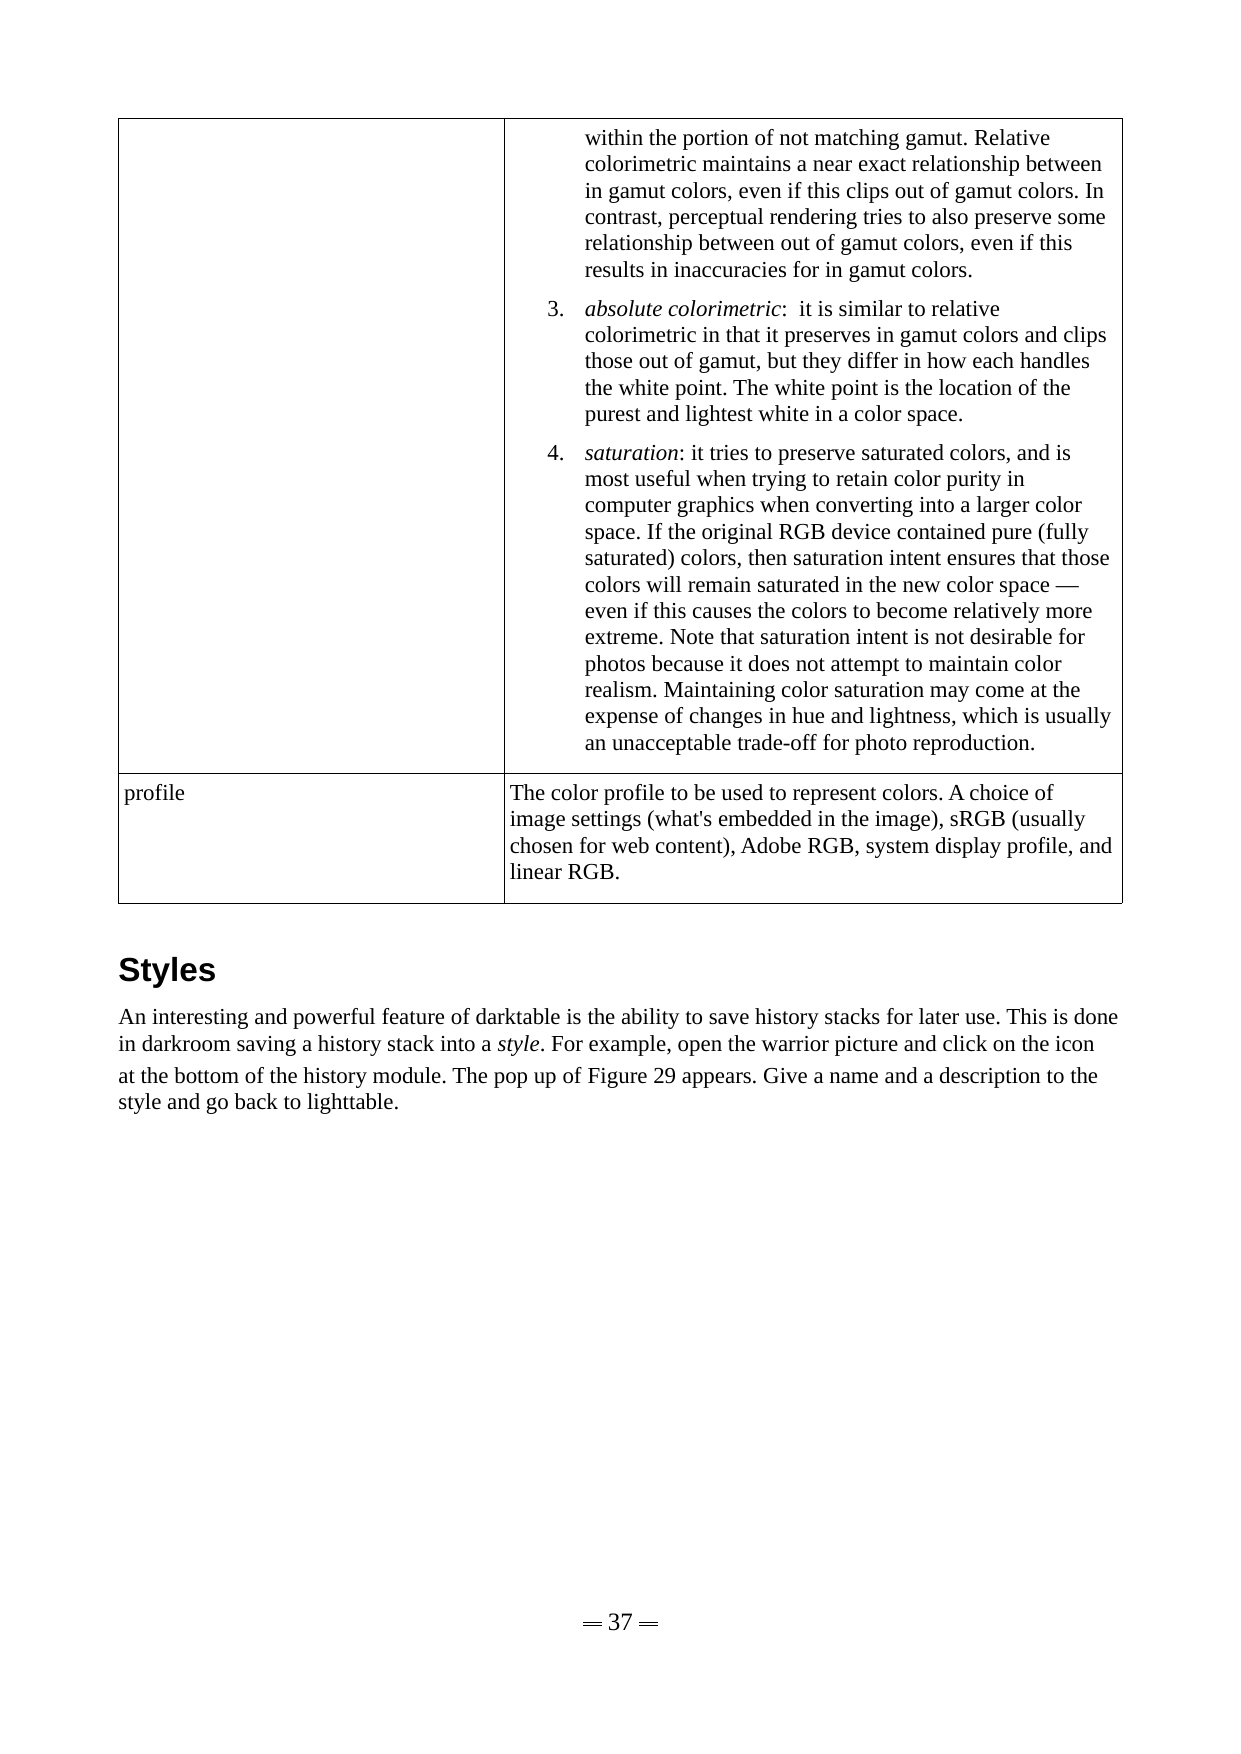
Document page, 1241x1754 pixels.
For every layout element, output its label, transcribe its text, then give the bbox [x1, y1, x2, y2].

table_cell The color profile to be used to represent colors. A choice of image settings (what's embedded in the image), sRGB (usually chosen for web content), Adobe RGB, system display profile, and linear RGB. [505, 774, 1122, 903]
text An interesting and powerful feature of darktable is the ability to save history stacks for later use. This is done in darkroom saving a history stack into a style. For example, open the warrior picture and click on the icon at the bottom of the history module. The pop up of Figure 29 appears. Give a name and a description to the style and go back to lighttable. [118, 1003, 1122, 1115]
table_cell within the portion of not matching gamut. Relative colorimetric maintains a near exact relationship between in gamut colors, even if this clips out of gamut colors. In contrast, perceptual rendering tries to also preserve some relationship between out of gamut colors, even if this results in inaccuracies for in gamut colors. absolute colorimetric: it is similar to relative colorimetric in that it preserves in gamut colors and clips those out of gamut, but they differ in how each handles the white point. The white point is the location of the purest and lightest white in a color space. saturation: it tries to preserve saturated colors, and is most useful when trying to retain color purity in computer graphics when converting into a larger color space. If the original RGB device contained pure (fully saturated) colors, then saturation intent ensures that those colors will remain saturated in the new color space — even if this causes the colors to become relatively more extreme. Note that saturation intent is not desirable for photos because it does not attempt to maintain color realism. Maintaining color saturation may come at the expense of changes in hue and lightness, which is usually an unacceptable trade-off for photo reproduction. [505, 119, 1122, 773]
table_cell profile [119, 774, 504, 903]
subtitle Styles [118, 950, 1122, 988]
table_cell [119, 119, 504, 773]
